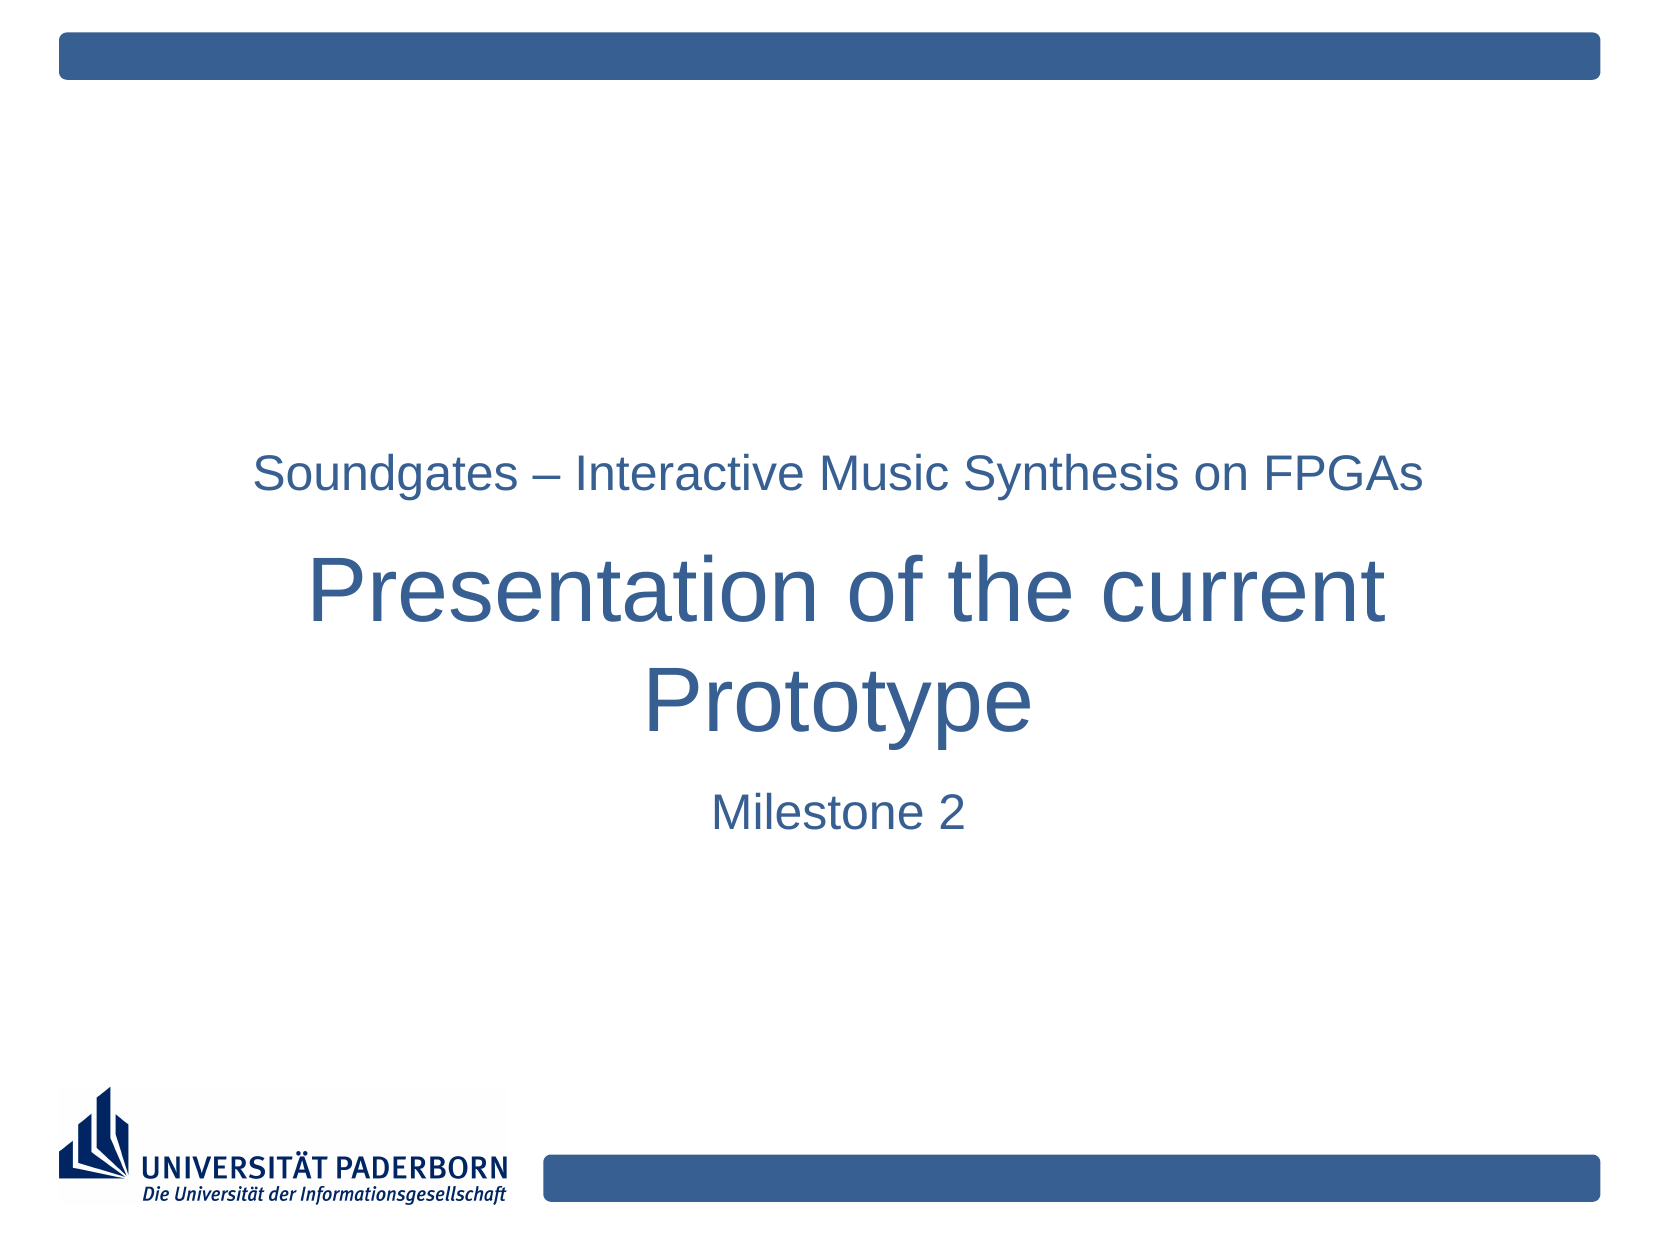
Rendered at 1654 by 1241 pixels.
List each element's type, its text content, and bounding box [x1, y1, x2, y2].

picture [59, 1086, 507, 1205]
subtitle Soundgates – Interactive Music Synthesis on FPGAs Presentation of the current Prototype Milestone 2 [82, 82, 1595, 1087]
